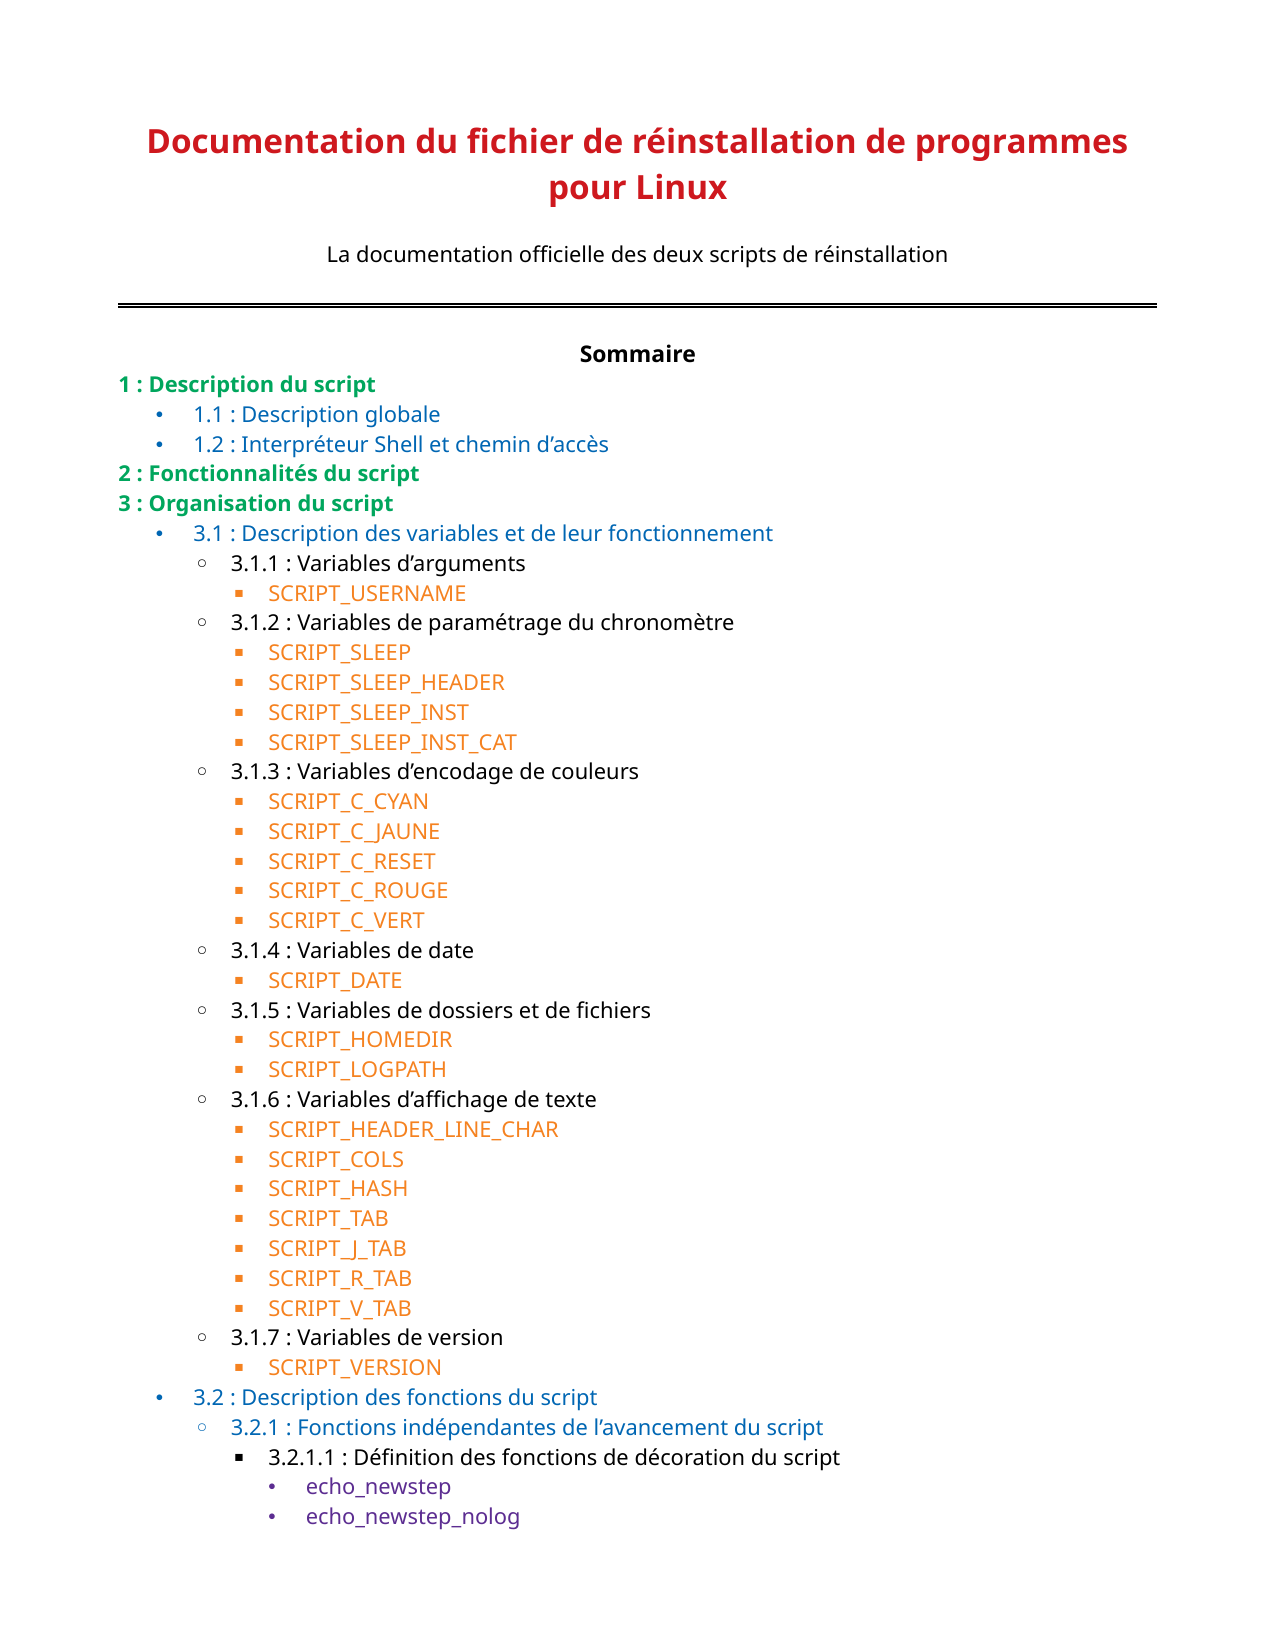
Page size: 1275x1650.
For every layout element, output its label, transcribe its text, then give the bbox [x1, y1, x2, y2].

text 3 : Organisation du script [118, 488, 1157, 518]
list 3.1 : Description des variables et de leur fonctionnement [156, 518, 1157, 548]
list SCRIPT_HEADER_LINE_CHAR [231, 1114, 1157, 1144]
list 3.2.1.1 : Définition des fonctions de décoration du script [231, 1442, 1157, 1471]
list SCRIPT_SLEEP_INST [231, 697, 1157, 727]
list SCRIPT_SLEEP_INST_CAT [231, 727, 1157, 756]
list SCRIPT_SLEEP_HEADER [231, 667, 1157, 697]
list 1.2 : Interpréteur Shell et chemin d’accès [156, 429, 1157, 458]
list SCRIPT_HOMEDIR [231, 1024, 1157, 1054]
text Sommaire [118, 338, 1157, 369]
list 3.1.2 : Variables de paramétrage du chronomètre [193, 607, 1157, 637]
list SCRIPT_TAB [231, 1203, 1157, 1233]
list 3.1.1 : Variables d’arguments [193, 548, 1157, 578]
text Documentation du fichier de réinstallation de programmes pour Linux [118, 118, 1157, 209]
list echo_newstep_nolog [268, 1501, 1157, 1531]
text 1 : Description du script [118, 369, 1157, 399]
list 3.1.7 : Variables de version [193, 1322, 1157, 1352]
list 3.1.4 : Variables de date [193, 935, 1157, 965]
list 3.1.3 : Variables d’encodage de couleurs [193, 756, 1157, 786]
list SCRIPT_C_ROUGE [231, 876, 1157, 905]
list echo_newstep [268, 1471, 1157, 1501]
list SCRIPT_R_TAB [231, 1263, 1157, 1293]
list SCRIPT_C_CYAN [231, 786, 1157, 816]
list SCRIPT_C_RESET [231, 846, 1157, 876]
list SCRIPT_V_TAB [231, 1293, 1157, 1322]
list 3.2.1 : Fonctions indépendantes de l’avancement du script [193, 1412, 1157, 1442]
list SCRIPT_VERSION [231, 1352, 1157, 1382]
list SCRIPT_C_VERT [231, 905, 1157, 935]
list 3.1.5 : Variables de dossiers et de fichiers [193, 995, 1157, 1024]
list SCRIPT_HASH [231, 1173, 1157, 1203]
list SCRIPT_USERNAME [231, 578, 1157, 607]
text La documentation officielle des deux scripts de réinstallation [118, 239, 1157, 268]
list SCRIPT_DATE [231, 965, 1157, 995]
list 3.1.6 : Variables d’affichage de texte [193, 1084, 1157, 1114]
list 1.1 : Description globale [156, 399, 1157, 429]
list SCRIPT_J_TAB [231, 1233, 1157, 1263]
list SCRIPT_C_JAUNE [231, 816, 1157, 846]
list SCRIPT_SLEEP [231, 637, 1157, 667]
list SCRIPT_COLS [231, 1144, 1157, 1173]
list 3.2 : Description des fonctions du script [156, 1382, 1157, 1412]
text 2 : Fonctionnalités du script [118, 458, 1157, 488]
list SCRIPT_LOGPATH [231, 1054, 1157, 1084]
